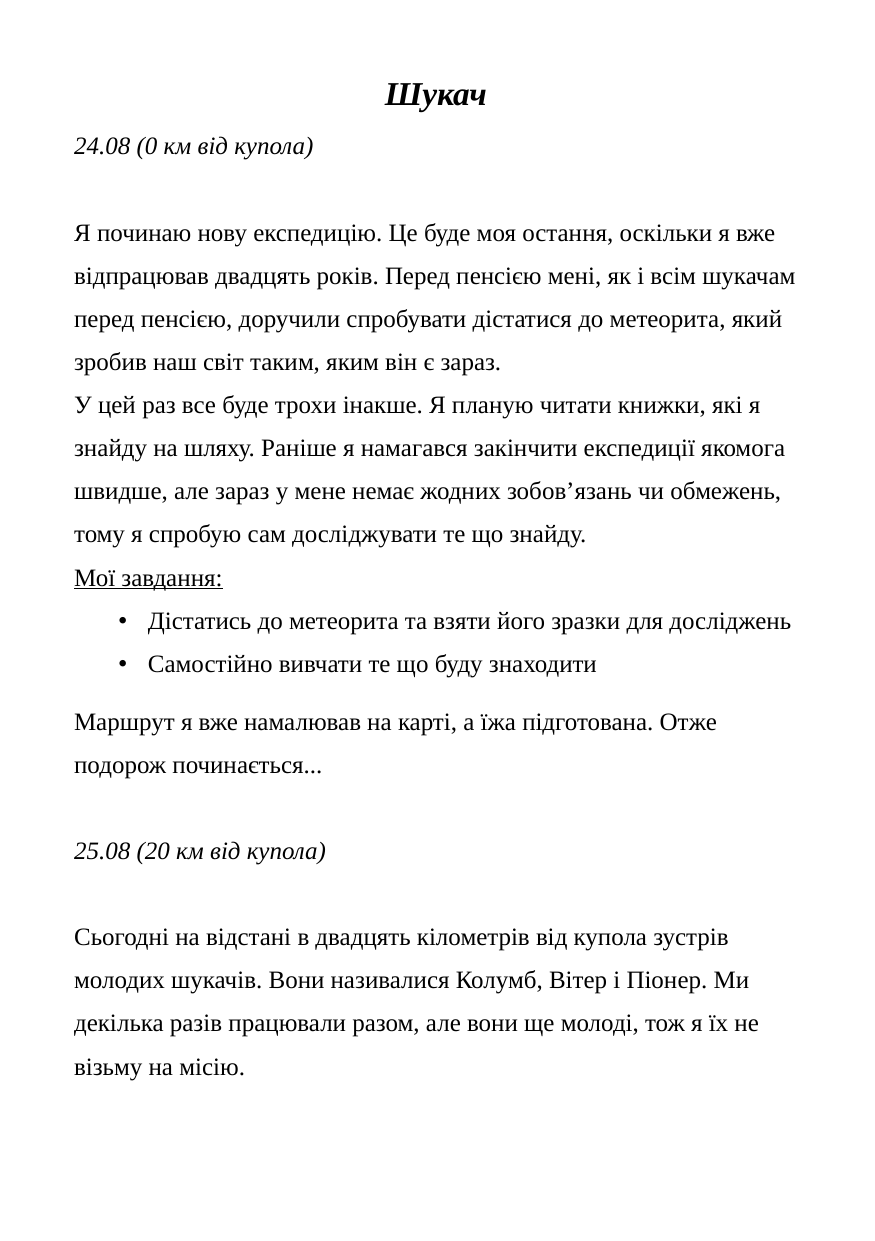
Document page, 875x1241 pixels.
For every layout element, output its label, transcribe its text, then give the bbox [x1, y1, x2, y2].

text Сьогодні на відстані в двадцять кілометрів від купола зустрів молодих шукачів. Вони називалися Колумб, Вітер і Піонер. Ми декілька разів працювали разом, але вони ще молоді, тож я їх не візьму на місію. [74, 922, 800, 1080]
text 25.08 (20 км від купола) [74, 836, 800, 865]
text Шукач [74, 74, 800, 112]
text У цей раз все буде трохи інакше. Я планую читати книжки, які я знайду на шляху. Раніше я намагався закінчити експедиції якомога швидше, але зараз у мене немає жодних зобов’язань чи обмежень, тому я спробую сам досліджувати те що знайду. [74, 390, 800, 548]
text Мої завдання: [74, 563, 800, 591]
text Я починаю нову експедицію. Це буде моя остання, оскільки я вже відпрацював двадцять років. Перед пенсією мені, як і всім шукачам перед пенсією, доручили спробувати дістатися до метеорита, який зробив наш світ таким, яким він є зараз. [74, 218, 800, 376]
text 24.08 (0 км від купола) [74, 131, 800, 160]
list Самостійно вивчати те що буду знаходити [118, 649, 800, 678]
list Дістатись до метеорита та взяти його зразки для досліджень [118, 606, 800, 634]
text Маршрут я вже намалював на карті, а їжа підготована. Отже подорож починається... [74, 707, 800, 778]
